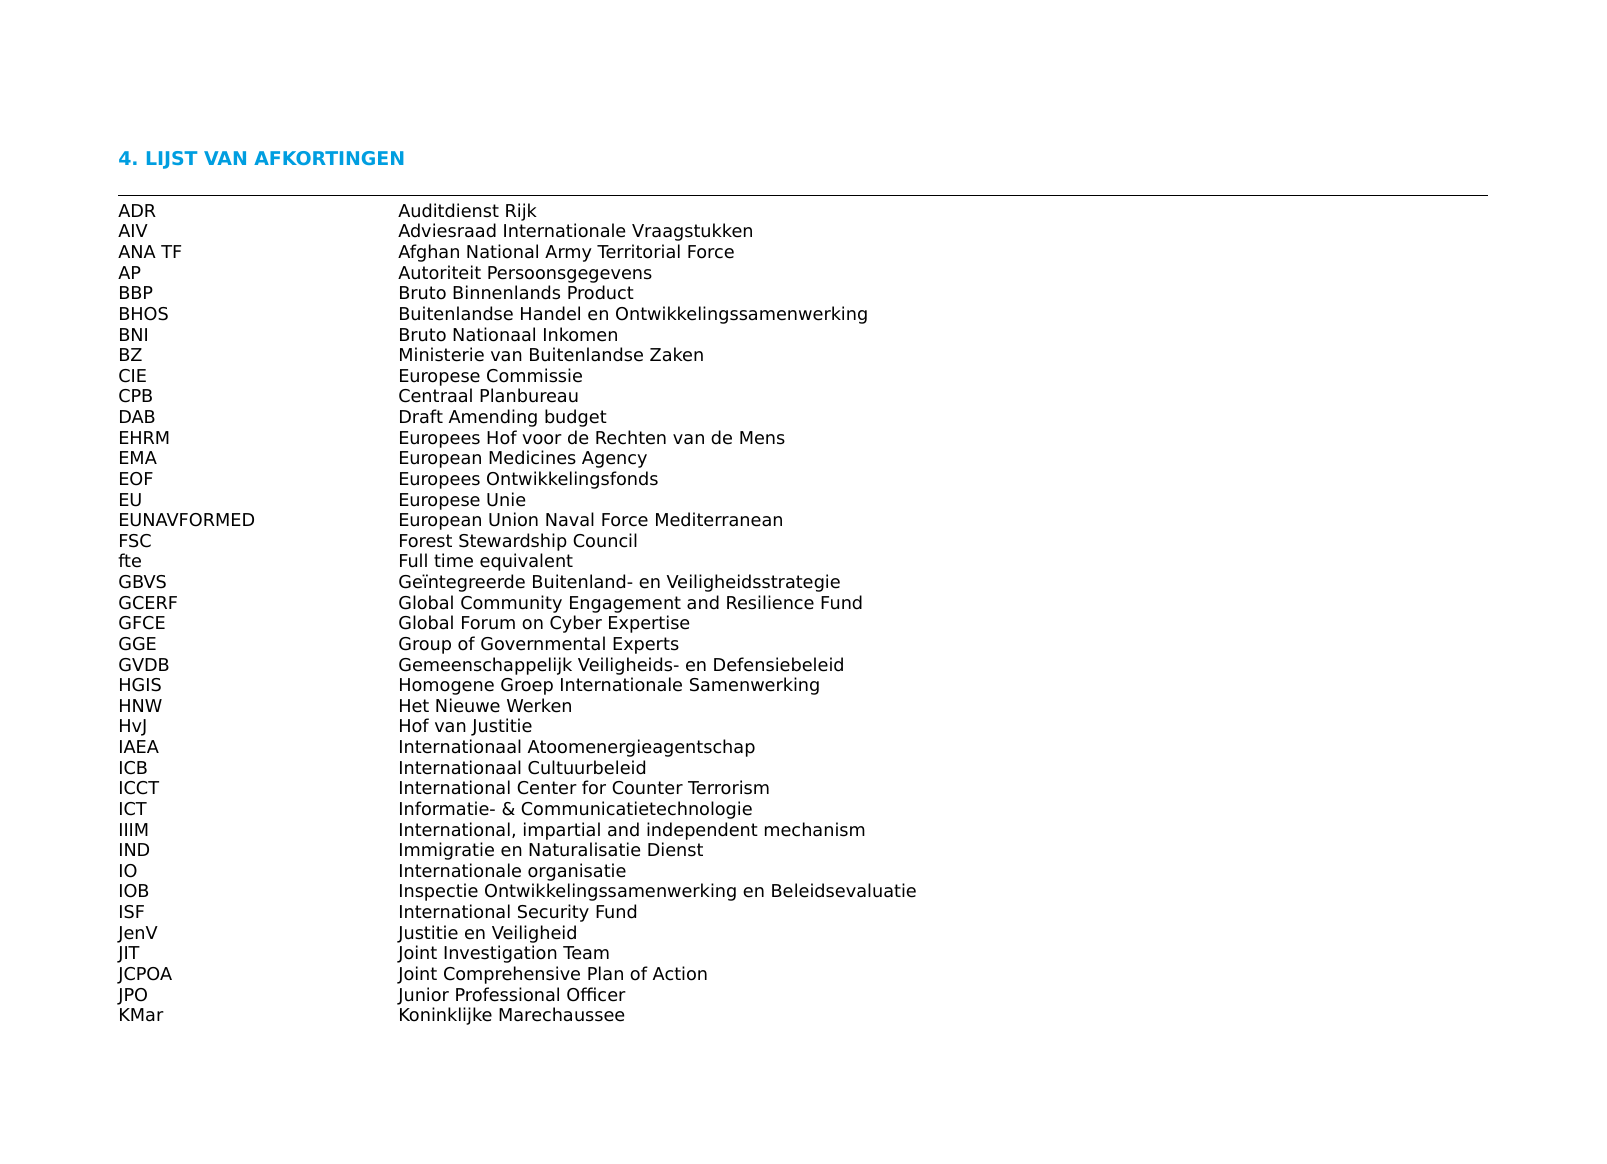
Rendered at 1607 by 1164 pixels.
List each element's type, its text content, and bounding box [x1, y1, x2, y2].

table_cell Ministerie van Buitenlandse Zaken [392, 345, 1488, 366]
table_header ADR [118, 196, 392, 221]
table_cell Group of Governmental Experts [392, 634, 1488, 654]
table_cell Bruto Binnenlands Product [392, 283, 1488, 304]
table_cell Afghan National Army Territorial Force [392, 242, 1488, 263]
table_cell Gemeenschappelijk Veiligheids- en Defensiebeleid [392, 655, 1488, 675]
table_cell Het Nieuwe Werken [392, 696, 1488, 716]
table_cell JPO [118, 985, 392, 1005]
table_cell Internationaal Cultuurbeleid [392, 758, 1488, 778]
table_cell IO [118, 861, 392, 881]
table_cell JIT [118, 943, 392, 964]
table_cell CPB [118, 386, 392, 407]
table_cell ISF [118, 902, 392, 923]
table_cell Forest Stewardship Council [392, 531, 1488, 551]
table_cell HvJ [118, 716, 392, 737]
table_cell IOB [118, 881, 392, 902]
table_cell Global Community Engagement and Resilience Fund [392, 593, 1488, 613]
table_cell International Center for Counter Terrorism [392, 778, 1488, 799]
table_cell Centraal Planbureau [392, 386, 1488, 407]
table_cell FSC [118, 531, 392, 551]
table_cell IND [118, 840, 392, 861]
table_cell Joint Investigation Team [392, 943, 1488, 964]
table_cell KMar [118, 1005, 392, 1026]
table_cell Inspectie Ontwikkelingssamenwerking en Beleidsevaluatie [392, 881, 1488, 902]
table_cell JenV [118, 923, 392, 943]
table_cell Homogene Groep Internationale Samenwerking [392, 675, 1488, 696]
table_cell EUNAVFORMED [118, 510, 392, 531]
table_cell AP [118, 263, 392, 283]
table_cell Justitie en Veiligheid [392, 923, 1488, 943]
table_cell European Medicines Agency [392, 448, 1488, 469]
table_cell EMA [118, 448, 392, 469]
subtitle 4. LIJST VAN AFKORTINGEN [118, 148, 1488, 170]
table_cell BZ [118, 345, 392, 366]
table_cell EU [118, 490, 392, 510]
table_cell Buitenlandse Handel en Ontwikkelingssamenwerking [392, 304, 1488, 324]
table_cell Europees Ontwikkelingsfonds [392, 469, 1488, 489]
table_cell Europese Unie [392, 490, 1488, 510]
table_cell Geïntegreerde Buitenland- en Veiligheidsstrategie [392, 572, 1488, 593]
table_cell HGIS [118, 675, 392, 696]
table_header Auditdienst Rijk [392, 196, 1488, 221]
table_cell ANA TF [118, 242, 392, 263]
table_cell Global Forum on Cyber Expertise [392, 613, 1488, 634]
table_cell GCERF [118, 593, 392, 613]
table_cell ICB [118, 758, 392, 778]
table_cell EOF [118, 469, 392, 489]
table_cell IAEA [118, 737, 392, 758]
table_cell International, impartial and independent mechanism [392, 820, 1488, 840]
table_cell Internationaal Atoomenergieagentschap [392, 737, 1488, 758]
table_cell GGE [118, 634, 392, 654]
table_cell Europees Hof voor de Rechten van de Mens [392, 428, 1488, 448]
table_cell Koninklijke Marechaussee [392, 1005, 1488, 1026]
table_cell EHRM [118, 428, 392, 448]
table_cell Hof van Justitie [392, 716, 1488, 737]
table_cell Informatie- & Communicatietechnologie [392, 799, 1488, 819]
table_cell DAB [118, 407, 392, 428]
table_cell GBVS [118, 572, 392, 593]
table_cell CIE [118, 366, 392, 386]
table_cell European Union Naval Force Mediterranean [392, 510, 1488, 531]
table_cell AIV [118, 221, 392, 242]
table_cell BHOS [118, 304, 392, 324]
table_cell Bruto Nationaal Inkomen [392, 325, 1488, 345]
table_cell fte [118, 551, 392, 572]
table_cell ICT [118, 799, 392, 819]
table_cell HNW [118, 696, 392, 716]
table_cell Junior Professional Officer [392, 985, 1488, 1005]
table_cell Autoriteit Persoonsgegevens [392, 263, 1488, 283]
table_cell BNI [118, 325, 392, 345]
table_cell JCPOA [118, 964, 392, 984]
table_cell GFCE [118, 613, 392, 634]
table_cell Draft Amending budget [392, 407, 1488, 428]
table_cell Europese Commissie [392, 366, 1488, 386]
table_cell ICCT [118, 778, 392, 799]
table_cell Immigratie en Naturalisatie Dienst [392, 840, 1488, 861]
table_cell Adviesraad Internationale Vraagstukken [392, 221, 1488, 242]
table_cell Full time equivalent [392, 551, 1488, 572]
table_cell IIIM [118, 820, 392, 840]
table_cell Internationale organisatie [392, 861, 1488, 881]
table_cell BBP [118, 283, 392, 304]
table_cell International Security Fund [392, 902, 1488, 923]
table_cell GVDB [118, 655, 392, 675]
table_cell Joint Comprehensive Plan of Action [392, 964, 1488, 984]
